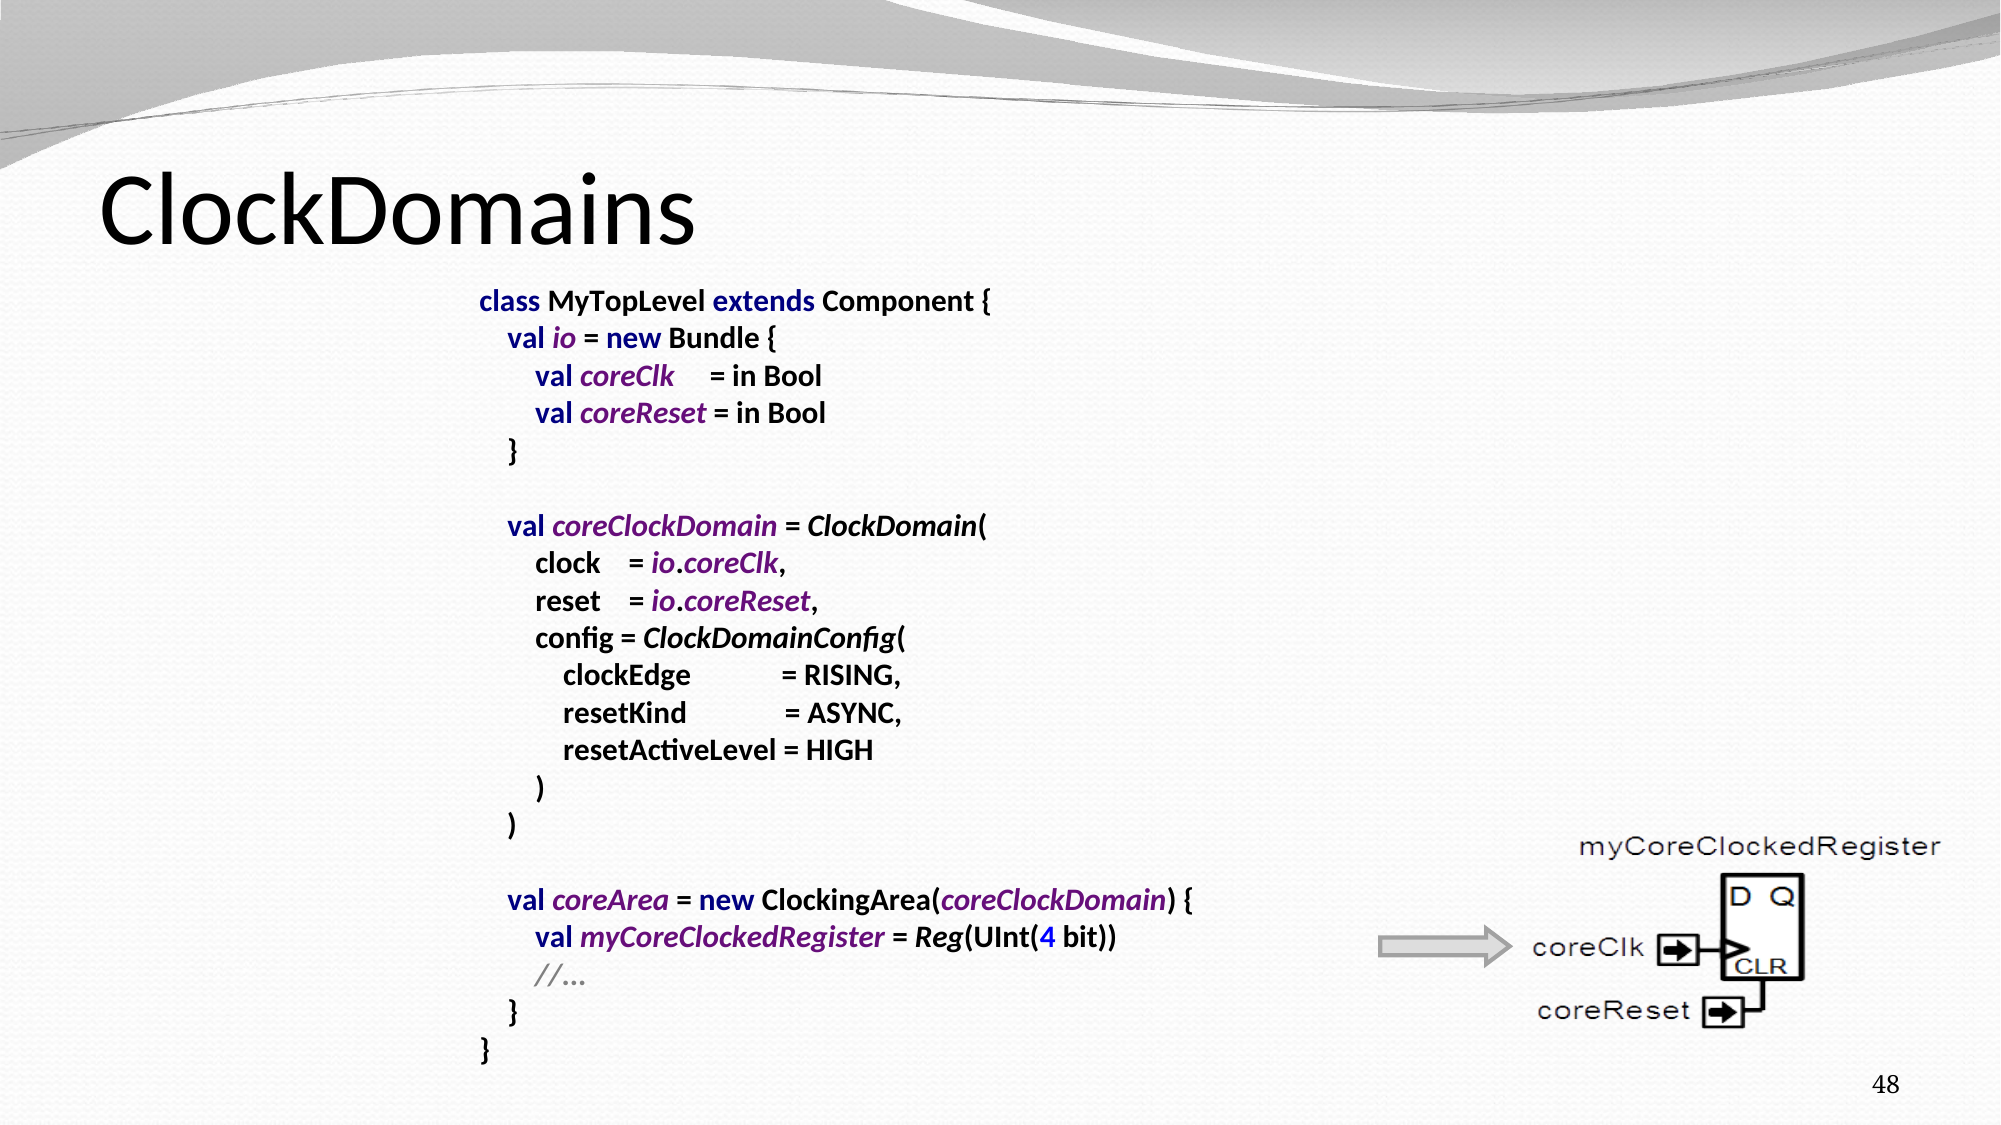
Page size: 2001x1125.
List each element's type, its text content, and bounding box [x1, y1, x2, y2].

title ClockDomains [99, 77, 1901, 266]
text_box class MyTopLevel extends Component { val io = new Bundle { val coreClk = in Bool val coreReset = in Bool } val coreClockDomain = ClockDomain( clock = io.coreClk, reset = io.coreReset, config = ClockDomainConfig( clockEdge = RISING, resetKind = ASYNC, resetActiveLevel = HIGH ) ) val coreArea = new ClockingArea(coreClockDomain) { val myCoreClockedRegister = Reg(UInt(4 bit)) //... } } [464, 272, 1210, 1075]
text_box [1380, 928, 1510, 965]
picture [0, 0, 2001, 1125]
text_box [1733, 1042, 1901, 1103]
